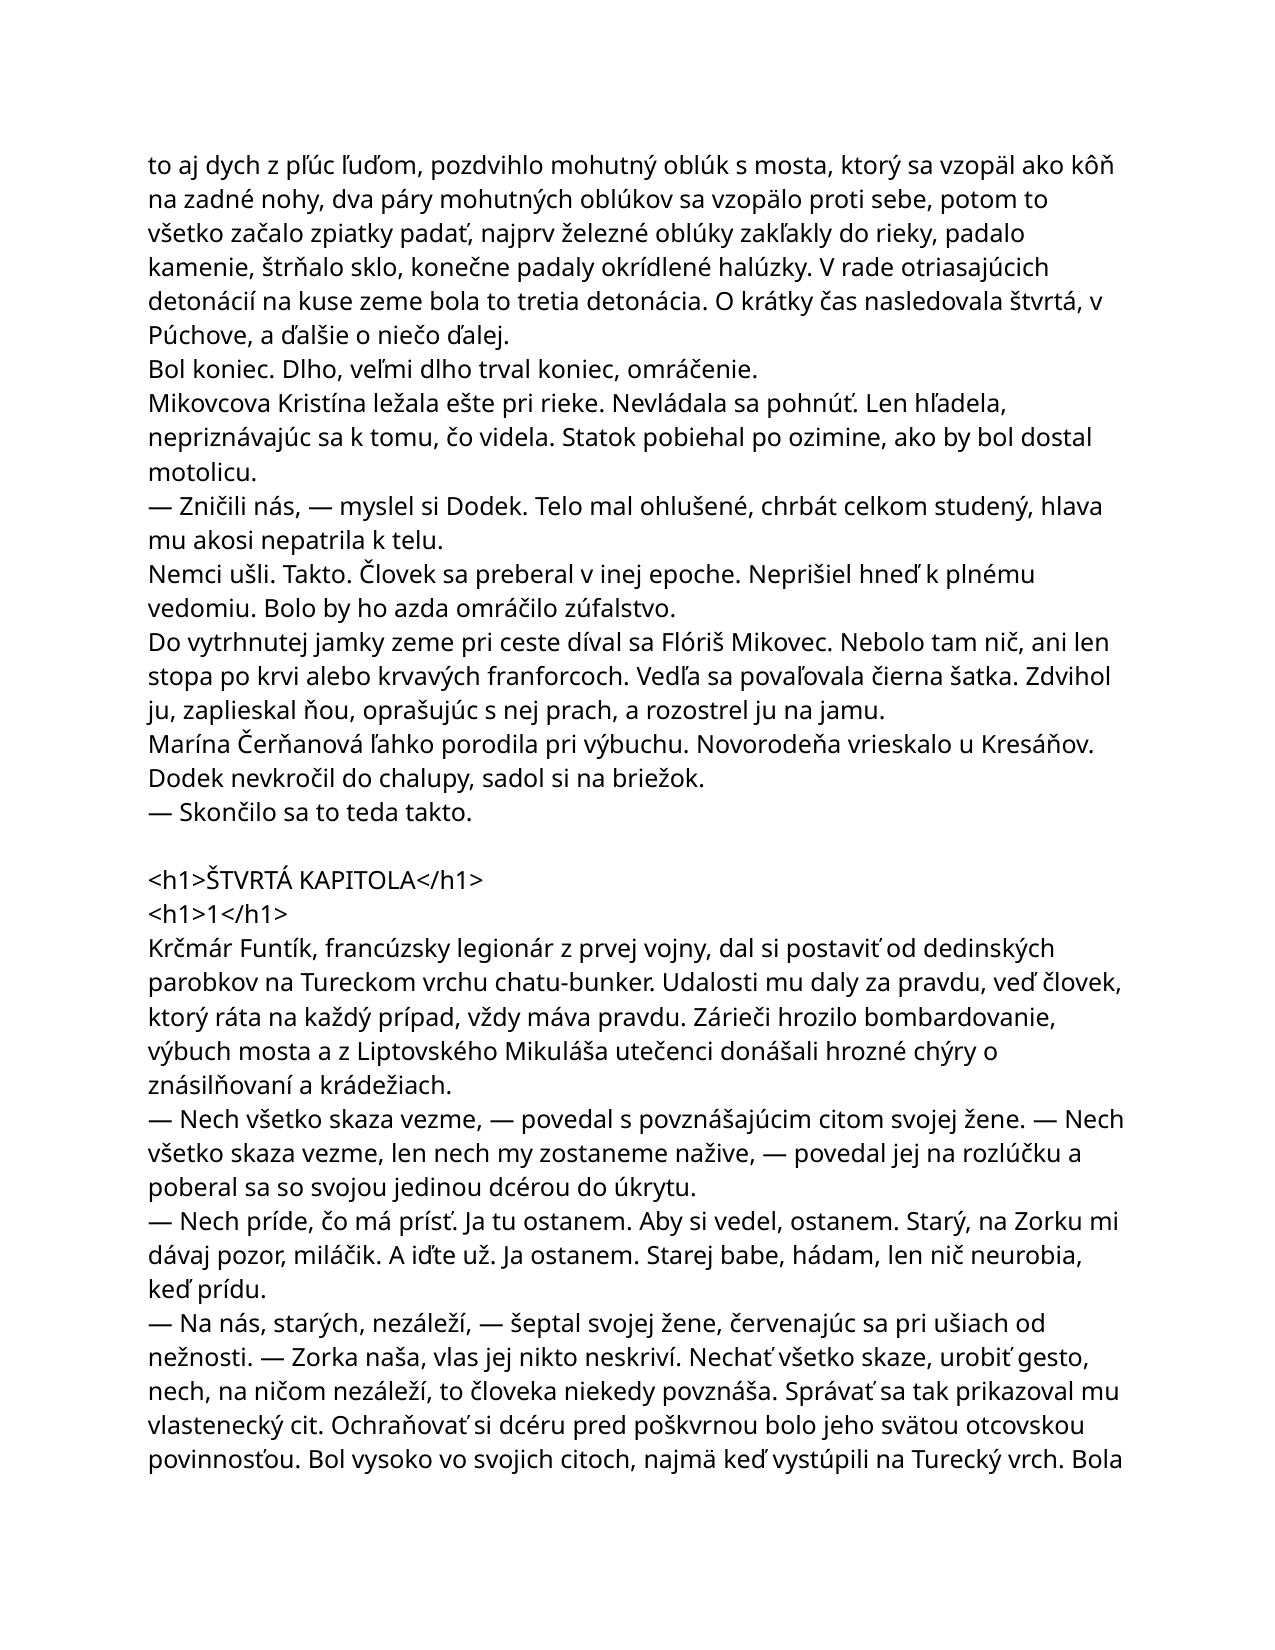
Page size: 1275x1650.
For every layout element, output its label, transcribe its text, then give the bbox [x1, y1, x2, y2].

text — Na nás, starých, nezáleží, — šeptal svojej žene, červenajúc sa pri ušiach od nežnosti. — Zorka naša, vlas jej nikto neskriví. Nechať všetko skaze, urobiť gesto, nech, na ničom nezáleží, to človeka niekedy povznáša. Správať sa tak prikazoval mu vlastenecký cit. Ochraňovať si dcéru pred poškvrnou bolo jeho svätou otcovskou povinnosťou. Bol vysoko vo svojich citoch, najmä keď vystúpili na Turecký vrch. Bola [148, 1306, 1127, 1476]
text <h1>ŠTVRTÁ KAPITOLA</h1> [148, 863, 1127, 897]
text — Zničili nás, — myslel si Dodek. Telo mal ohlušené, chrbát celkom studený, hlava mu akosi nepatrila k telu. [148, 488, 1127, 556]
text Do vytrhnutej jamky zeme pri ceste díval sa Flóriš Mikovec. Nebolo tam nič, ani len stopa po krvi alebo krvavých franforcoch. Vedľa sa povaľovala čierna šatka. Zdvihol ju, zaplieskal ňou, oprašujúc s nej prach, a rozostrel ju na jamu. [148, 624, 1127, 727]
text Bol koniec. Dlho, veľmi dlho trval koniec, omráčenie. [148, 352, 1127, 386]
text Marína Čerňanová ľahko porodila pri výbuchu. Novorodeňa vrieskalo u Kresáňov. [148, 727, 1127, 761]
text — Nech všetko skaza vezme, — povedal s povznášajúcim citom svojej žene. — Nech všetko skaza vezme, len nech my zostaneme nažive, — povedal jej na rozlúčku a poberal sa so svojou jedinou dcérou do úkrytu. [148, 1101, 1127, 1203]
text — Nech príde, čo má prísť. Ja tu ostanem. Aby si vedel, ostanem. Starý, na Zorku mi dávaj pozor, miláčik. A iďte už. Ja ostanem. Starej babe, hádam, len nič neurobia, keď prídu. [148, 1203, 1127, 1306]
text Dodek nevkročil do chalupy, sadol si na briežok. [148, 761, 1127, 795]
text Nemci ušli. Takto. Človek sa preberal v inej epoche. Neprišiel hneď k plnému vedomiu. Bolo by ho azda omráčilo zúfalstvo. [148, 556, 1127, 624]
text Mikovcova Kristína ležala ešte pri rieke. Nevládala sa pohnúť. Len hľadela, nepriznávajúc sa k tomu, čo videla. Statok pobiehal po ozimine, ako by bol dostal motolicu. [148, 386, 1127, 488]
text Krčmár Funtík, francúzsky legionár z prvej vojny, dal si postaviť od dedinských parobkov na Tureckom vrchu chatu-bunker. Udalosti mu daly za pravdu, veď človek, ktorý ráta na každý prípad, vždy máva pravdu. Zárieči hrozilo bombardovanie, výbuch mosta a z Liptovského Mikuláša utečenci donášali hrozné chýry o znásilňovaní a krádežiach. [148, 931, 1127, 1101]
text to aj dych z pľúc ľuďom, pozdvihlo mohutný oblúk s mosta, ktorý sa vzopäl ako kôň na zadné nohy, dva páry mohutných oblúkov sa vzopälo proti sebe, potom to všetko začalo zpiatky padať, najprv železné oblúky zakľakly do rieky, padalo kamenie, štrňalo sklo, konečne padaly okrídlené halúzky. V rade otriasajúcich detonácií na kuse zeme bola to tretia detonácia. O krátky čas nasledovala štvrtá, v Púchove, a ďalšie o niečo ďalej. [148, 148, 1127, 352]
text <h1>1</h1> [148, 897, 1127, 931]
text — Skončilo sa to teda takto. [148, 795, 1127, 829]
